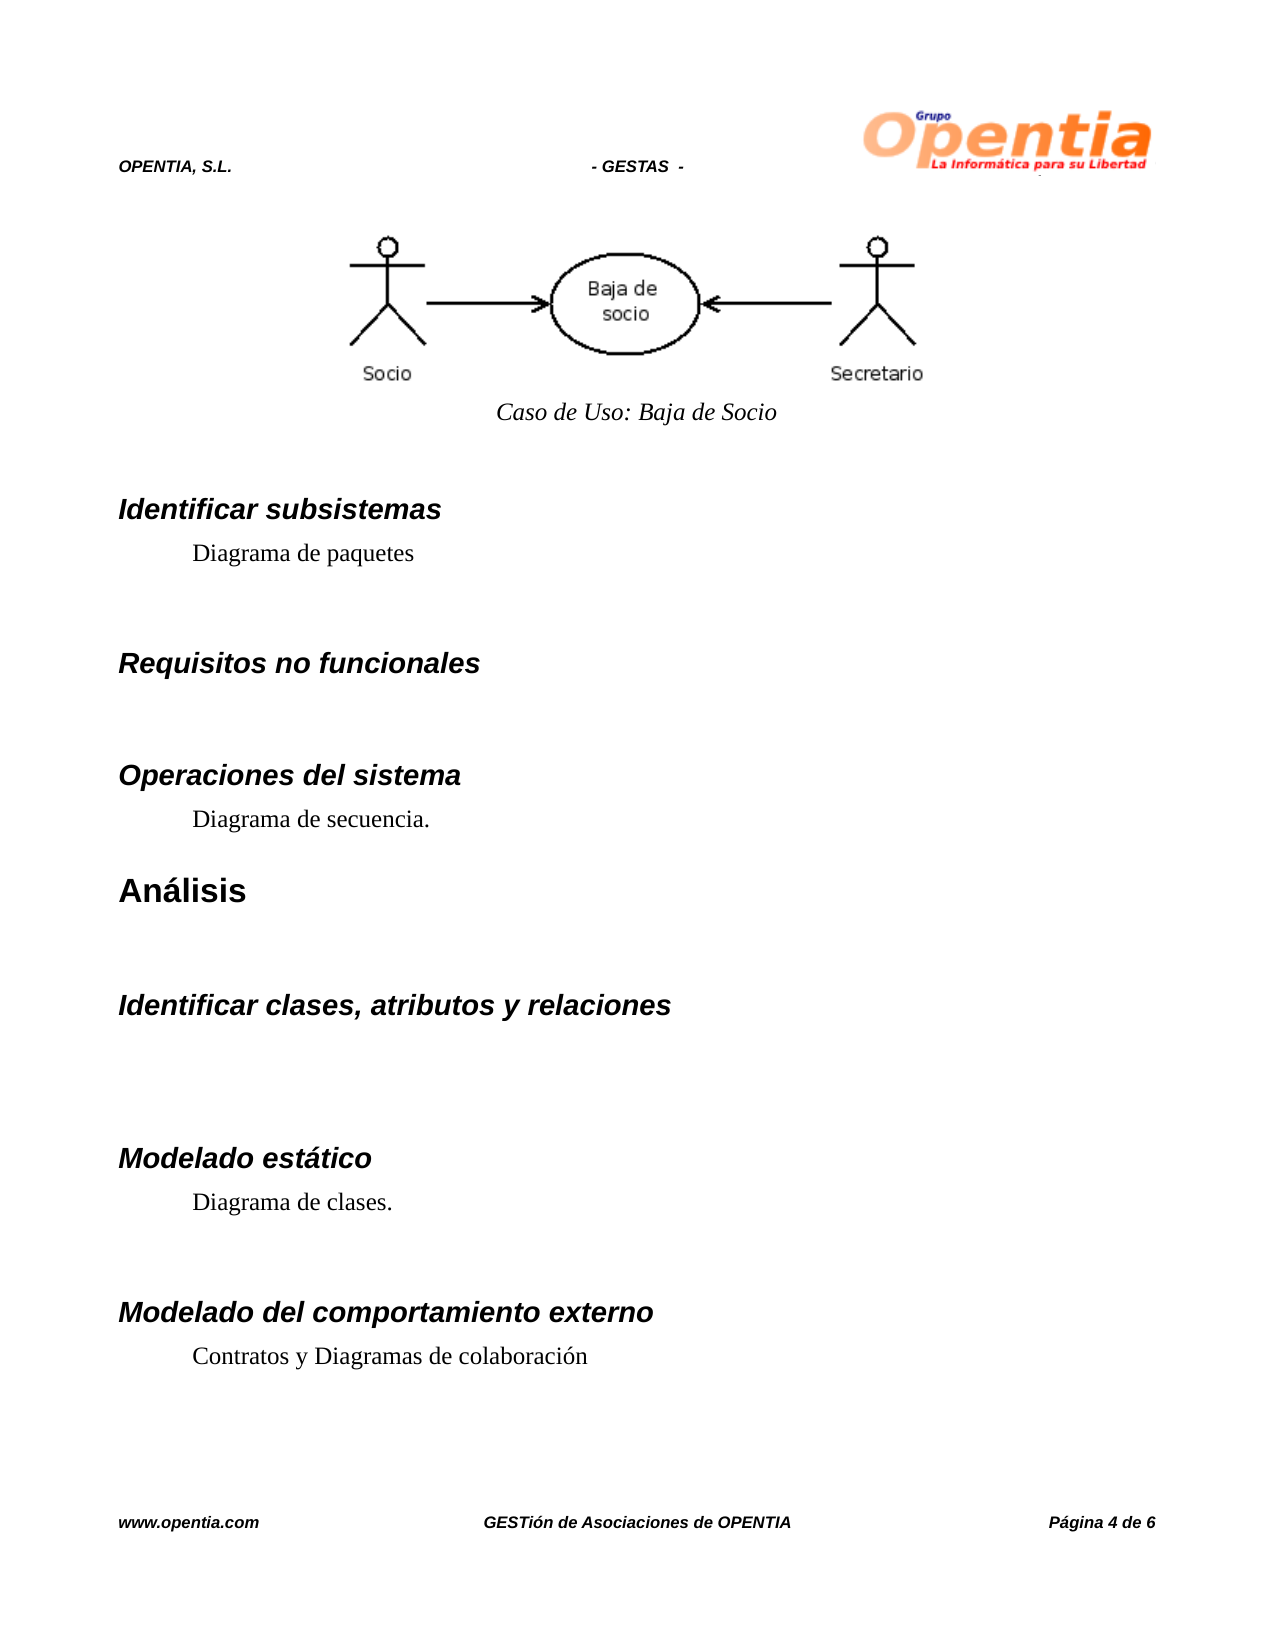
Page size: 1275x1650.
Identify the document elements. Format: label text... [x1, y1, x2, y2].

text Contratos y Diagramas de colaboración [118, 1341, 1157, 1370]
subtitle Identificar subsistemas [118, 492, 1157, 526]
subtitle Identificar clases, atributos y relaciones [118, 988, 1157, 1021]
text Caso de Uso: Baja de Socio [347, 398, 928, 426]
text Diagrama de secuencia. [118, 804, 1157, 833]
subtitle Modelado estático [118, 1141, 1157, 1175]
subtitle Requisitos no funcionales [118, 646, 1157, 679]
subtitle Operaciones del sistema [118, 758, 1157, 792]
text Diagrama de paquetes [118, 538, 1157, 567]
picture [858, 106, 1157, 175]
picture [347, 217, 929, 398]
text Diagrama de clases. [118, 1187, 1157, 1216]
subtitle Análisis [118, 871, 1157, 909]
subtitle Modelado del comportamiento externo [118, 1295, 1157, 1328]
